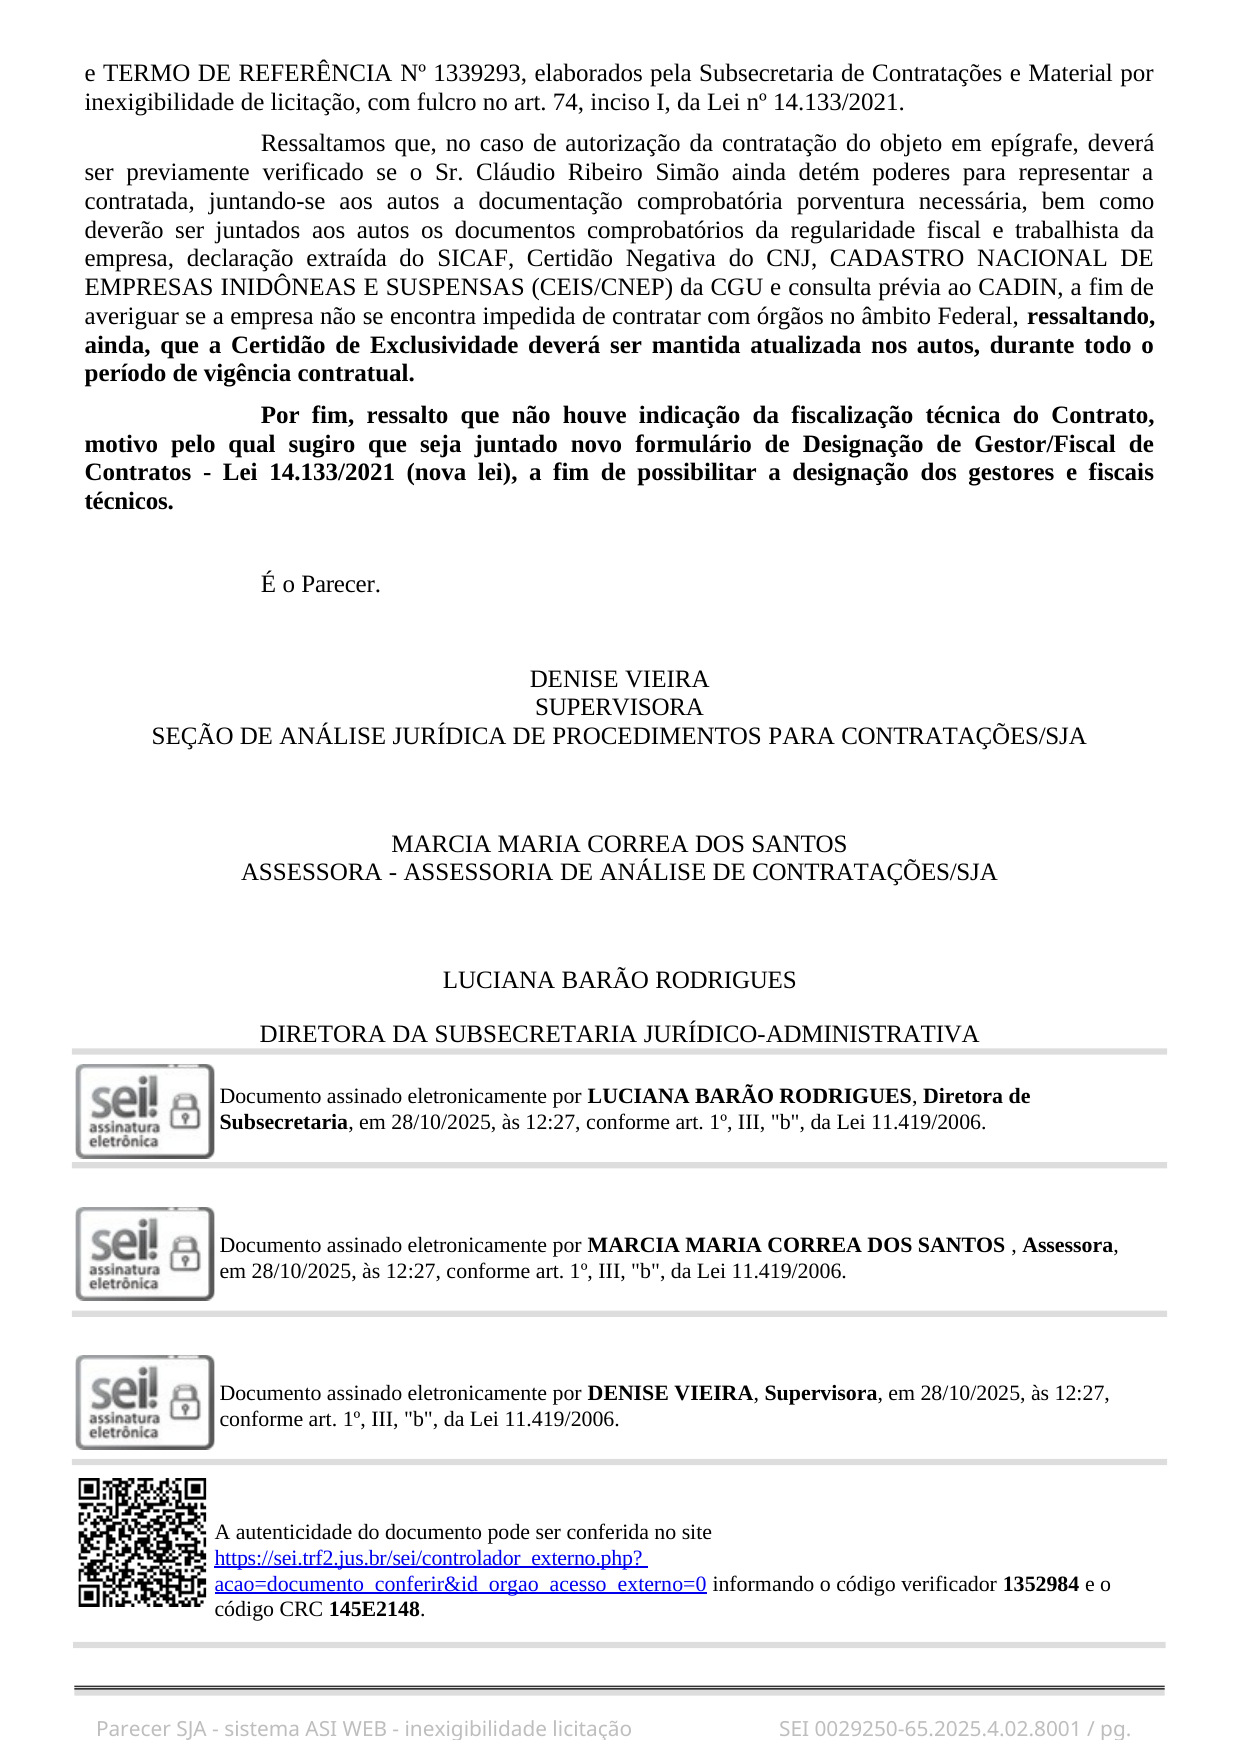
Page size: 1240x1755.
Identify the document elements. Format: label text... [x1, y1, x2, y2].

text DENISE VIEIRA SUPERVISORA [448, 664, 791, 721]
text MARCIA MARIA CORREA DOS SANTOS [132, 829, 1106, 857]
text SEÇÃO DE ANÁLISE JURÍDICA DE PROCEDIMENTOS PARA CONTRATAÇÕES/SJA [132, 721, 1106, 750]
text ASSESSORA - ASSESSORIA DE ANÁLISE DE CONTRATAÇÕES/SJA [132, 857, 1106, 886]
text e TERMO DE REFERÊNCIA Nº 1339293, elaborados pela Subsecretaria de Contratações e Material por inexigibilidade de licitação, com fulcro no art. 74, inciso I, da Lei nº 14.133/2021. [84, 58, 1154, 116]
text A autenticidade do documento pode ser conferida no site https://sei.trf2.jus.br/sei/controlador_externo.php? acao=documento_conferir&id_orgao_acesso_externo=0 informando o código verificador 1352984 e o código CRC 145E2148. [214, 1519, 1134, 1622]
text LUCIANA BARÃO RODRIGUES [132, 965, 1107, 994]
text Documento assinado eletronicamente por MARCIA MARIA CORREA DOS SANTOS , Assessora, em 28/10/2025, às 12:27, conforme art. 1º, III, "b", da Lei 11.419/2006. [219, 1232, 1134, 1283]
text É o Parecer. [261, 569, 1181, 597]
text DIRETORA DA SUBSECRETARIA JURÍDICO-ADMINISTRATIVA [132, 1019, 1107, 1048]
text Ressaltamos que, no caso de autorização da contratação do objeto em epígrafe, deverá ser previamente verificado se o Sr. Cláudio Ribeiro Simão ainda detém poderes para representar a contratada, juntando-se aos autos a documentação comprobatória porventura necessária, bem como deverão ser juntados aos autos os documentos comprobatórios da regularidade fiscal e trabalhista da empresa, declaração extraída do SICAF, Certidão Negativa do CNJ, CADASTRO NACIONAL DE EMPRESAS INIDÔNEAS E SUSPENSAS (CEIS/CNEP) da CGU e consulta prévia ao CADIN, a fim de averiguar se a empresa não se encontra impedida de contratar com órgãos no âmbito Federal, ressaltando, ainda, que a Certidão de Exclusividade deverá ser mantida atualizada nos autos, durante todo o período de vigência contratual. [84, 128, 1155, 387]
text Documento assinado eletronicamente por LUCIANA BARÃO RODRIGUES, Diretora de Subsecretaria, em 28/10/2025, às 12:27, conforme art. 1º, III, "b", da Lei 11.419/2006. [219, 1083, 1155, 1134]
text Documento assinado eletronicamente por DENISE VIEIRA, Supervisora, em 28/10/2025, às 12:27, conforme art. 1º, III, "b", da Lei 11.419/2006. [219, 1380, 1181, 1431]
subtitle Por fim, ressalto que não houve indicação da fiscalização técnica do Contrato, motivo pelo qual sugiro que seja juntado novo formulário de Designação de Gestor/Fiscal de Contratos - Lei 14.133/2021 (nova lei), a fim de possibilitar a designação dos gestores e fiscais técnicos. [84, 400, 1155, 515]
